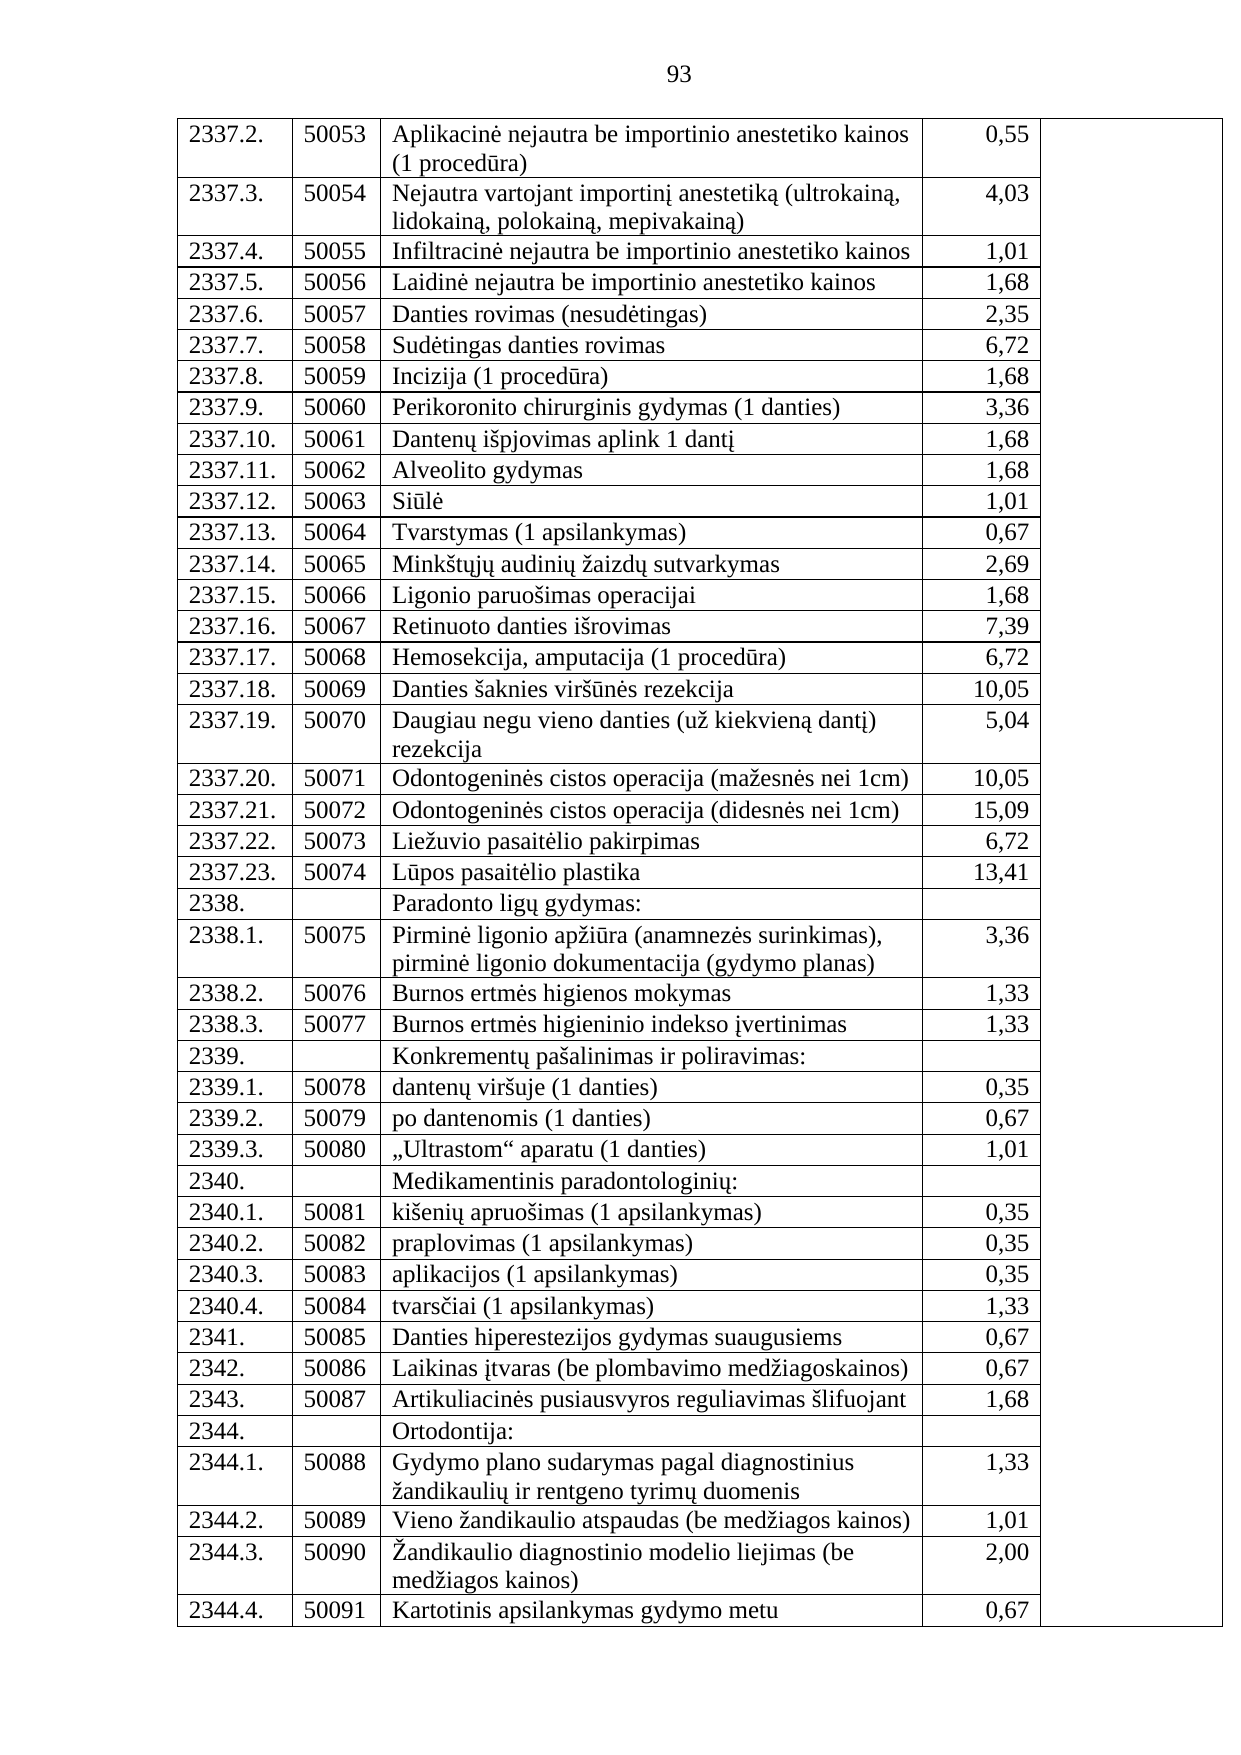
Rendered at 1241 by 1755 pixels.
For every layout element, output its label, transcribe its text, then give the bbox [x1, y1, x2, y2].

table_cell 2337.21. [178, 795, 292, 825]
table_cell 5,04 [923, 705, 1040, 762]
table_cell 1,33 [923, 978, 1040, 1008]
table_cell 50087 [293, 1385, 380, 1415]
table_cell Laikinas įtvaras (be plombavimo medžiagoskainos) [381, 1353, 922, 1383]
table_cell po dantenomis (1 danties) [381, 1103, 922, 1133]
table_cell Alveolito gydymas [381, 455, 922, 485]
table_cell 50069 [293, 674, 380, 704]
table_cell 1,01 [923, 236, 1040, 266]
table_cell 0,35 [923, 1228, 1040, 1258]
table_cell 2337.13. [178, 518, 292, 548]
table_cell Hemosekcija, amputacija (1 procedūra) [381, 643, 922, 673]
table_cell 1,68 [923, 455, 1040, 485]
table_cell 6,72 [923, 826, 1040, 856]
table_cell 50091 [293, 1595, 380, 1626]
table_cell Dantenų išpjovimas aplink 1 dantį [381, 424, 922, 454]
table_cell 3,36 [923, 920, 1040, 977]
table_cell 2337.16. [178, 611, 292, 641]
table_cell [293, 1041, 380, 1071]
table_cell Siūlė [381, 486, 922, 516]
table_cell 2344.3. [178, 1537, 292, 1594]
table_cell 50057 [293, 299, 380, 329]
table_cell 1,68 [923, 361, 1040, 391]
table_cell Laidinė nejautra be importinio anestetiko kainos [381, 268, 922, 298]
table_cell 2338.2. [178, 978, 292, 1008]
table_cell 50074 [293, 857, 380, 887]
table_cell 50083 [293, 1260, 380, 1290]
table_cell 2337.8. [178, 361, 292, 391]
table_cell praplovimas (1 apsilankymas) [381, 1228, 922, 1258]
table_cell 0,35 [923, 1072, 1040, 1102]
table_cell 3,36 [923, 393, 1040, 423]
table_cell Lūpos pasaitėlio plastika [381, 857, 922, 887]
table_cell 50090 [293, 1537, 380, 1594]
table_cell 1,01 [923, 1506, 1040, 1536]
table_cell 2342. [178, 1353, 292, 1383]
table_cell 50056 [293, 268, 380, 298]
table_cell 2337.7. [178, 330, 292, 360]
table_cell Artikuliacinės pusiausvyros reguliavimas šlifuojant [381, 1385, 922, 1415]
table_cell 50071 [293, 764, 380, 794]
table_cell 50055 [293, 236, 380, 266]
table_cell 2341. [178, 1322, 292, 1352]
table_cell 1,68 [923, 424, 1040, 454]
table_cell 1,33 [923, 1447, 1040, 1504]
table_cell 1,68 [923, 580, 1040, 610]
table_cell 6,72 [923, 330, 1040, 360]
table_cell [923, 1166, 1040, 1196]
table_cell 2337.22. [178, 826, 292, 856]
table_cell Ortodontija: [381, 1416, 922, 1446]
table_cell 1,33 [923, 1291, 1040, 1321]
table_cell aplikacijos (1 apsilankymas) [381, 1260, 922, 1290]
table_cell 2340. [178, 1166, 292, 1196]
table_cell 2337.20. [178, 764, 292, 794]
table_cell 2,00 [923, 1537, 1040, 1594]
table_cell 50077 [293, 1010, 380, 1040]
table_cell 50064 [293, 518, 380, 548]
table_cell 6,72 [923, 643, 1040, 673]
table_cell 50079 [293, 1103, 380, 1133]
table_cell [1041, 119, 1222, 1626]
table_cell Perikoronito chirurginis gydymas (1 danties) [381, 393, 922, 423]
table_cell Odontogeninės cistos operacija (didesnės nei 1cm) [381, 795, 922, 825]
table_cell 50054 [293, 178, 380, 235]
table_cell 2344.4. [178, 1595, 292, 1626]
table_cell 0,67 [923, 518, 1040, 548]
table_cell 50080 [293, 1135, 380, 1165]
table_cell tvarsčiai (1 apsilankymas) [381, 1291, 922, 1321]
table_cell 10,05 [923, 764, 1040, 794]
table_cell Konkrementų pašalinimas ir poliravimas: [381, 1041, 922, 1071]
table_cell 0,55 [923, 119, 1040, 177]
table_cell Tvarstymas (1 apsilankymas) [381, 518, 922, 548]
table_cell 2,69 [923, 549, 1040, 579]
table_cell 50086 [293, 1353, 380, 1383]
table_cell [923, 1041, 1040, 1071]
table_cell 2337.18. [178, 674, 292, 704]
table_cell 2337.19. [178, 705, 292, 762]
table_cell 50081 [293, 1197, 380, 1227]
table_cell 50076 [293, 978, 380, 1008]
table_cell Vieno žandikaulio atspaudas (be medžiagos kainos) [381, 1506, 922, 1536]
table_cell Žandikaulio diagnostinio modelio liejimas (be medžiagos kainos) [381, 1537, 922, 1594]
table_cell 2337.6. [178, 299, 292, 329]
table_cell dantenų viršuje (1 danties) [381, 1072, 922, 1102]
table_cell Incizija (1 procedūra) [381, 361, 922, 391]
table_cell 1,01 [923, 1135, 1040, 1165]
table_cell 2344.2. [178, 1506, 292, 1536]
table_cell 0,67 [923, 1103, 1040, 1133]
table_cell 2337.12. [178, 486, 292, 516]
table_cell 2337.9. [178, 393, 292, 423]
table_cell 2340.1. [178, 1197, 292, 1227]
table_cell 50072 [293, 795, 380, 825]
table_cell 2339.2. [178, 1103, 292, 1133]
table_cell 2337.2. [178, 119, 292, 177]
table_cell 2339.3. [178, 1135, 292, 1165]
table_cell 2337.5. [178, 268, 292, 298]
table_cell Burnos ertmės higieninio indekso įvertinimas [381, 1010, 922, 1040]
table_cell Danties šaknies viršūnės rezekcija [381, 674, 922, 704]
table_cell Danties hiperestezijos gydymas suaugusiems [381, 1322, 922, 1352]
table_cell 50068 [293, 643, 380, 673]
table_cell 50066 [293, 580, 380, 610]
table_cell 2338.1. [178, 920, 292, 977]
table_cell 50067 [293, 611, 380, 641]
table_cell 15,09 [923, 795, 1040, 825]
table_cell 2337.15. [178, 580, 292, 610]
table_cell 2340.2. [178, 1228, 292, 1258]
table_cell 2338.3. [178, 1010, 292, 1040]
table_cell 0,67 [923, 1595, 1040, 1626]
table_cell 2337.17. [178, 643, 292, 673]
table_cell 50073 [293, 826, 380, 856]
table_cell [293, 1416, 380, 1446]
table_cell 50078 [293, 1072, 380, 1102]
table_cell 2343. [178, 1385, 292, 1415]
table_cell 0,35 [923, 1197, 1040, 1227]
table_cell 2337.10. [178, 424, 292, 454]
table_cell 50084 [293, 1291, 380, 1321]
table_cell 2340.4. [178, 1291, 292, 1321]
table_cell 50075 [293, 920, 380, 977]
table_cell 10,05 [923, 674, 1040, 704]
table_cell [293, 889, 380, 919]
table_cell 2,35 [923, 299, 1040, 329]
table_cell 50070 [293, 705, 380, 762]
table_cell 2337.11. [178, 455, 292, 485]
table_cell 0,67 [923, 1353, 1040, 1383]
table_cell 50061 [293, 424, 380, 454]
table_cell 0,35 [923, 1260, 1040, 1290]
table_cell 50082 [293, 1228, 380, 1258]
table_cell Infiltracinė nejautra be importinio anestetiko kainos [381, 236, 922, 266]
table_cell Pirminė ligonio apžiūra (anamnezės surinkimas), pirminė ligonio dokumentacija (gydymo planas) [381, 920, 922, 977]
table_cell 50059 [293, 361, 380, 391]
table_cell [293, 1166, 380, 1196]
table_cell 2337.14. [178, 549, 292, 579]
table_cell 50058 [293, 330, 380, 360]
table_cell Aplikacinė nejautra be importinio anestetiko kainos (1 procedūra) [381, 119, 922, 177]
table_cell 50063 [293, 486, 380, 516]
table_cell 1,68 [923, 1385, 1040, 1415]
table_cell 13,41 [923, 857, 1040, 887]
table_cell 1,33 [923, 1010, 1040, 1040]
table_cell kišenių apruošimas (1 apsilankymas) [381, 1197, 922, 1227]
table_cell 1,01 [923, 486, 1040, 516]
table_cell Burnos ertmės higienos mokymas [381, 978, 922, 1008]
table_cell 50089 [293, 1506, 380, 1536]
table_cell Gydymo plano sudarymas pagal diagnostinius žandikaulių ir rentgeno tyrimų duomenis [381, 1447, 922, 1504]
table_cell Medikamentinis paradontologinių: [381, 1166, 922, 1196]
table_cell 2337.4. [178, 236, 292, 266]
table_cell 4,03 [923, 178, 1040, 235]
table_cell Danties rovimas (nesudėtingas) [381, 299, 922, 329]
table_cell 2344.1. [178, 1447, 292, 1504]
table_cell Nejautra vartojant importinį anestetiką (ultrokainą, lidokainą, polokainą, mepivakainą) [381, 178, 922, 235]
table_cell Ligonio paruošimas operacijai [381, 580, 922, 610]
table_cell 2337.23. [178, 857, 292, 887]
table_cell Odontogeninės cistos operacija (mažesnės nei 1cm) [381, 764, 922, 794]
table_cell 2338. [178, 889, 292, 919]
table_cell Sudėtingas danties rovimas [381, 330, 922, 360]
table_cell 50065 [293, 549, 380, 579]
table_cell 2344. [178, 1416, 292, 1446]
table_cell 50053 [293, 119, 380, 177]
table_cell 50060 [293, 393, 380, 423]
table_cell [923, 1416, 1040, 1446]
table_cell 7,39 [923, 611, 1040, 641]
table_cell 2340.3. [178, 1260, 292, 1290]
table_cell [923, 889, 1040, 919]
table_cell 2337.3. [178, 178, 292, 235]
table_cell 2339. [178, 1041, 292, 1071]
table_cell Daugiau negu vieno danties (už kiekvieną dantį) rezekcija [381, 705, 922, 762]
table_cell Retinuoto danties išrovimas [381, 611, 922, 641]
table_cell „Ultrastom“ aparatu (1 danties) [381, 1135, 922, 1165]
table_cell 50088 [293, 1447, 380, 1504]
table_cell Minkštųjų audinių žaizdų sutvarkymas [381, 549, 922, 579]
table_cell Paradonto ligų gydymas: [381, 889, 922, 919]
table_cell 0,67 [923, 1322, 1040, 1352]
table_cell 50062 [293, 455, 380, 485]
table_cell Liežuvio pasaitėlio pakirpimas [381, 826, 922, 856]
table_cell 50085 [293, 1322, 380, 1352]
table_cell 2339.1. [178, 1072, 292, 1102]
table_cell 1,68 [923, 268, 1040, 298]
table_cell Kartotinis apsilankymas gydymo metu [381, 1595, 922, 1626]
